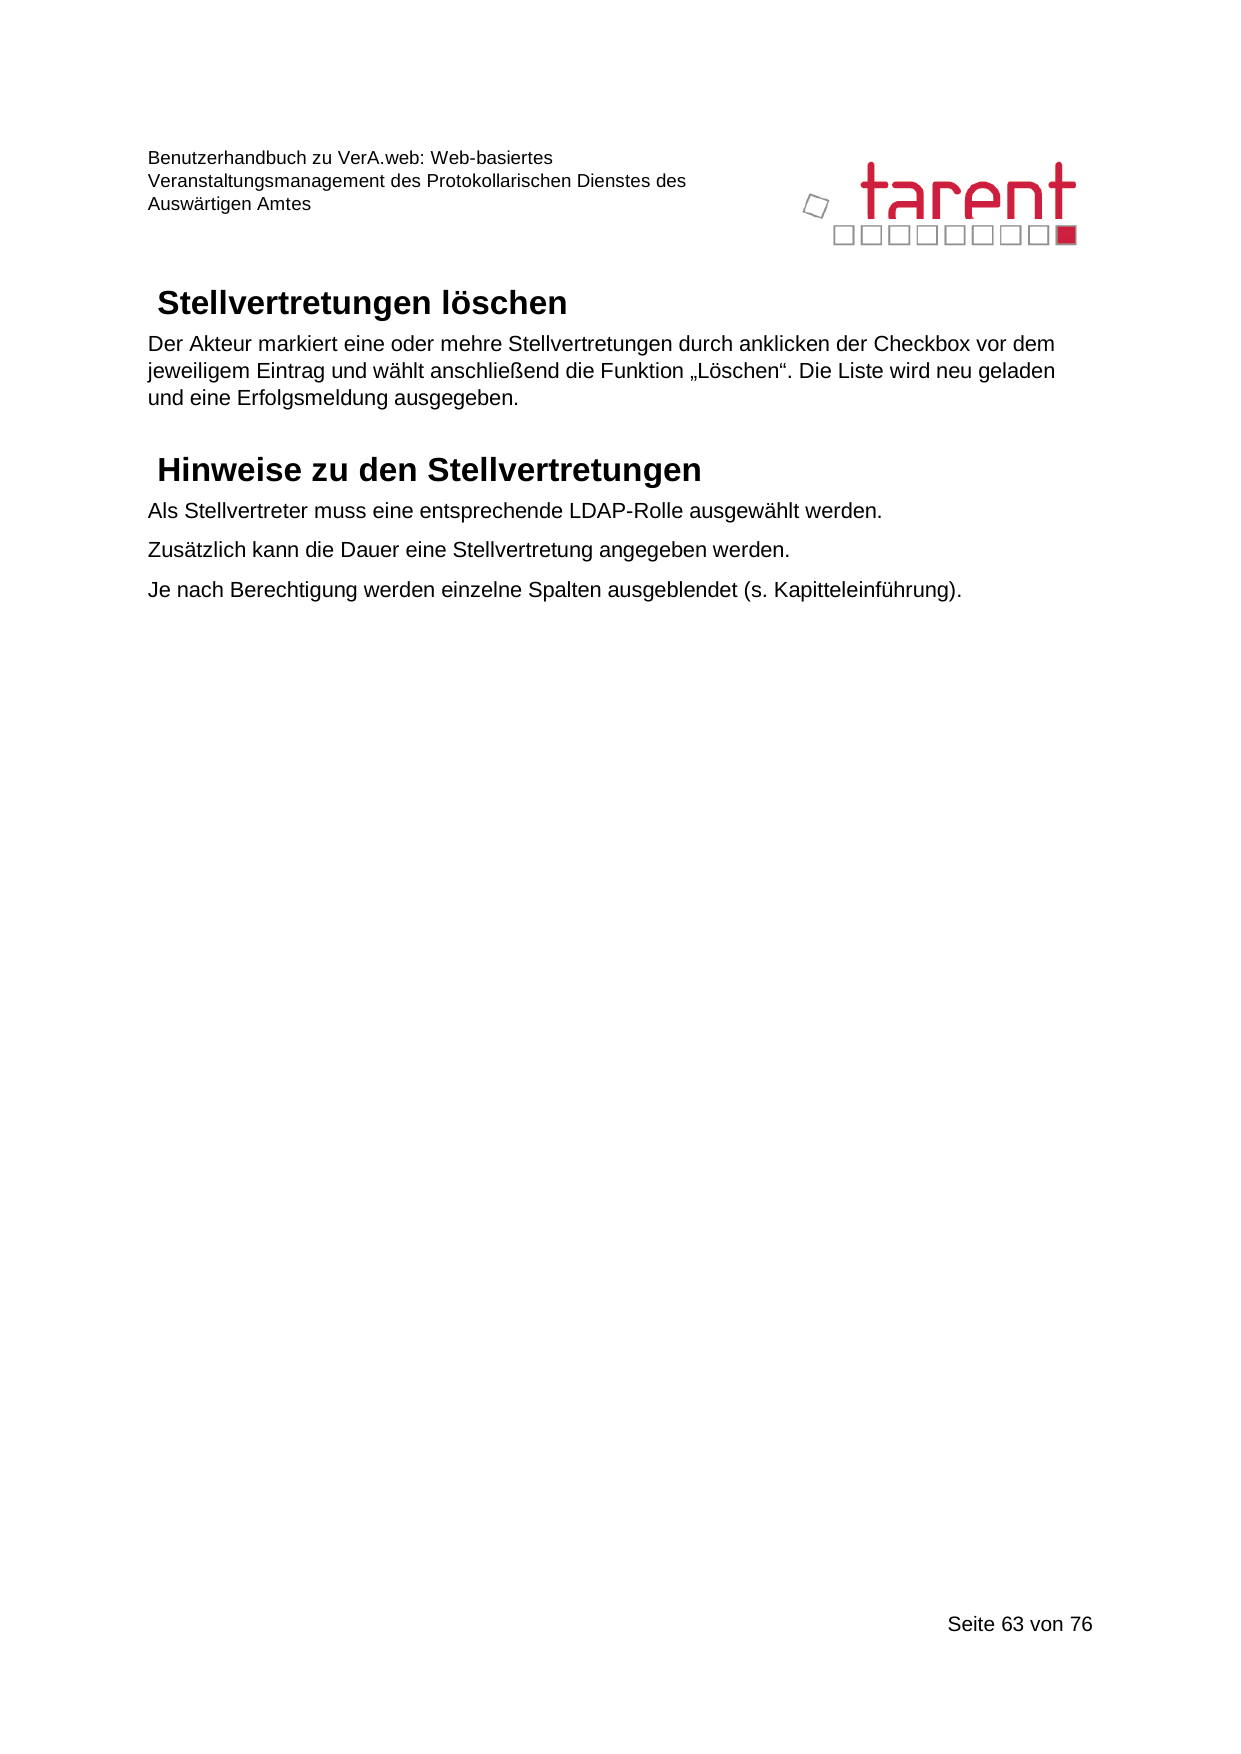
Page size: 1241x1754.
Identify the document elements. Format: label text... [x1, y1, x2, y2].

subtitle Stellvertretungen löschen [148, 284, 1092, 321]
text Als Stellvertreter muss eine entsprechende LDAP-Rolle ausgewählt werden. [148, 498, 1092, 523]
text Zusätzlich kann die Dauer eine Stellvertretung angegeben werden. [148, 538, 1092, 562]
subtitle Hinweise zu den Stellvertretungen [148, 451, 1092, 488]
text Je nach Berechtigung werden einzelne Spalten ausgeblendet (s. Kapitteleinführung). [148, 577, 1092, 601]
text Der Akteur markiert eine oder mehre Stellvertretungen durch anklicken der Checkbox vor dem jeweiligem Eintrag und wählt anschließend die Funktion „Löschen“. Die Liste wird neu geladen und eine Erfolgsmeldung ausgegeben. [148, 331, 1092, 409]
picture [790, 151, 1091, 255]
